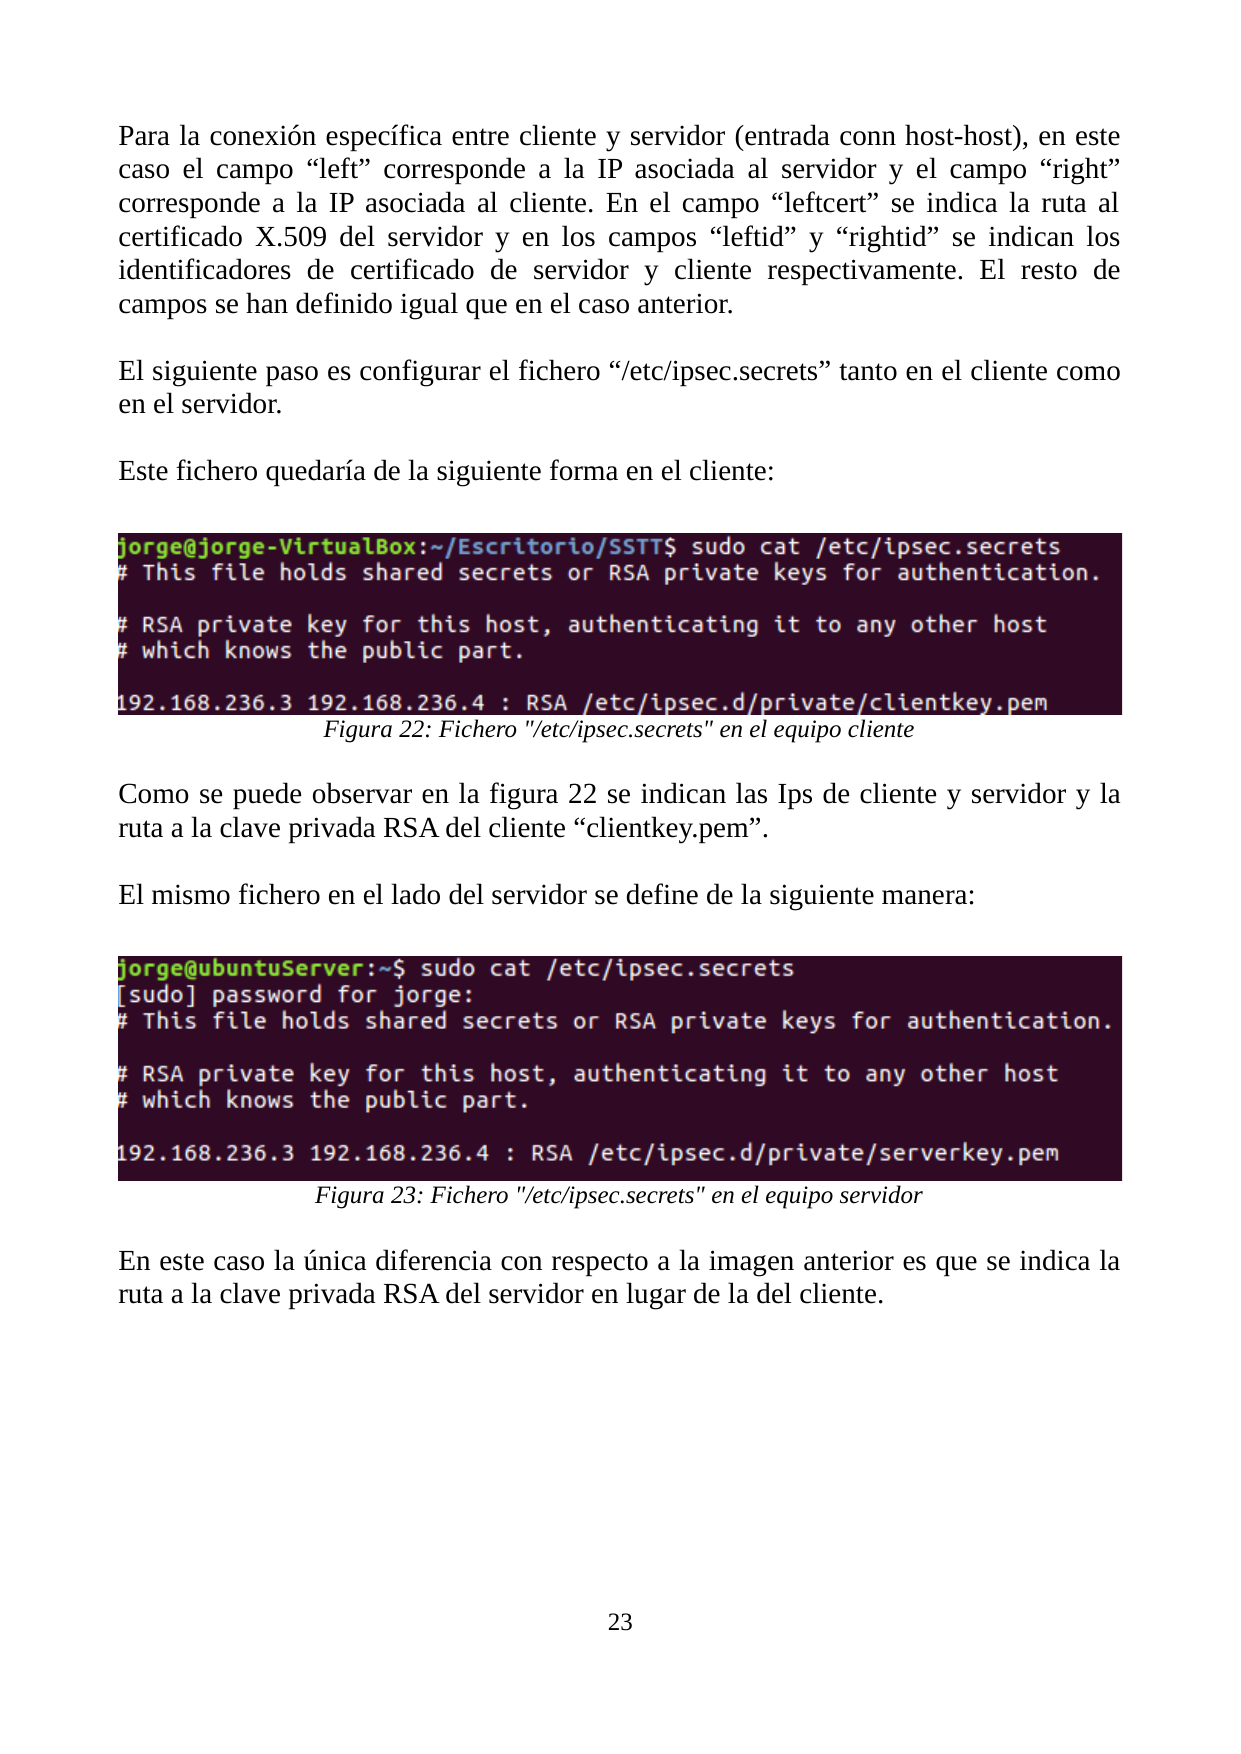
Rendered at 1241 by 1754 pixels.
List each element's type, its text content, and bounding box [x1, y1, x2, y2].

picture [118, 956, 1123, 1181]
text En este caso la única diferencia con respecto a la imagen anterior es que se indica la ruta a la clave privada RSA del servidor en lugar de la del cliente. [118, 1243, 1122, 1310]
text El mismo fichero en el lado del servidor se define de la siguiente manera: [118, 877, 1122, 911]
text Como se puede observar en la figura 22 se indican las Ips de cliente y servidor y la ruta a la clave privada RSA del cliente “clientkey.pem”. [118, 777, 1122, 844]
text Figura 22: Fichero "/etc/ipsec.secrets" en el equipo cliente [118, 715, 1122, 743]
text El siguiente paso es configurar el fichero “/etc/ipsec.secrets” tanto en el cliente como en el servidor. [118, 353, 1122, 420]
text Este fichero quedaría de la siguiente forma en el cliente: [118, 453, 1122, 487]
text Para la conexión específica entre cliente y servidor (entrada conn host-host), en este caso el campo “left” corresponde a la IP asociada al servidor y el campo “right” corresponde a la IP asociada al cliente. En el campo “leftcert” se indica la ruta al certificado X.509 del servidor y en los campos “leftid” y “rightid” se indican los identificadores de certificado de servidor y cliente respectivamente. El resto de campos se han definido igual que en el caso anterior. [118, 118, 1122, 319]
text Figura 23: Fichero "/etc/ipsec.secrets" en el equipo servidor [118, 1181, 1122, 1209]
picture [118, 533, 1123, 715]
